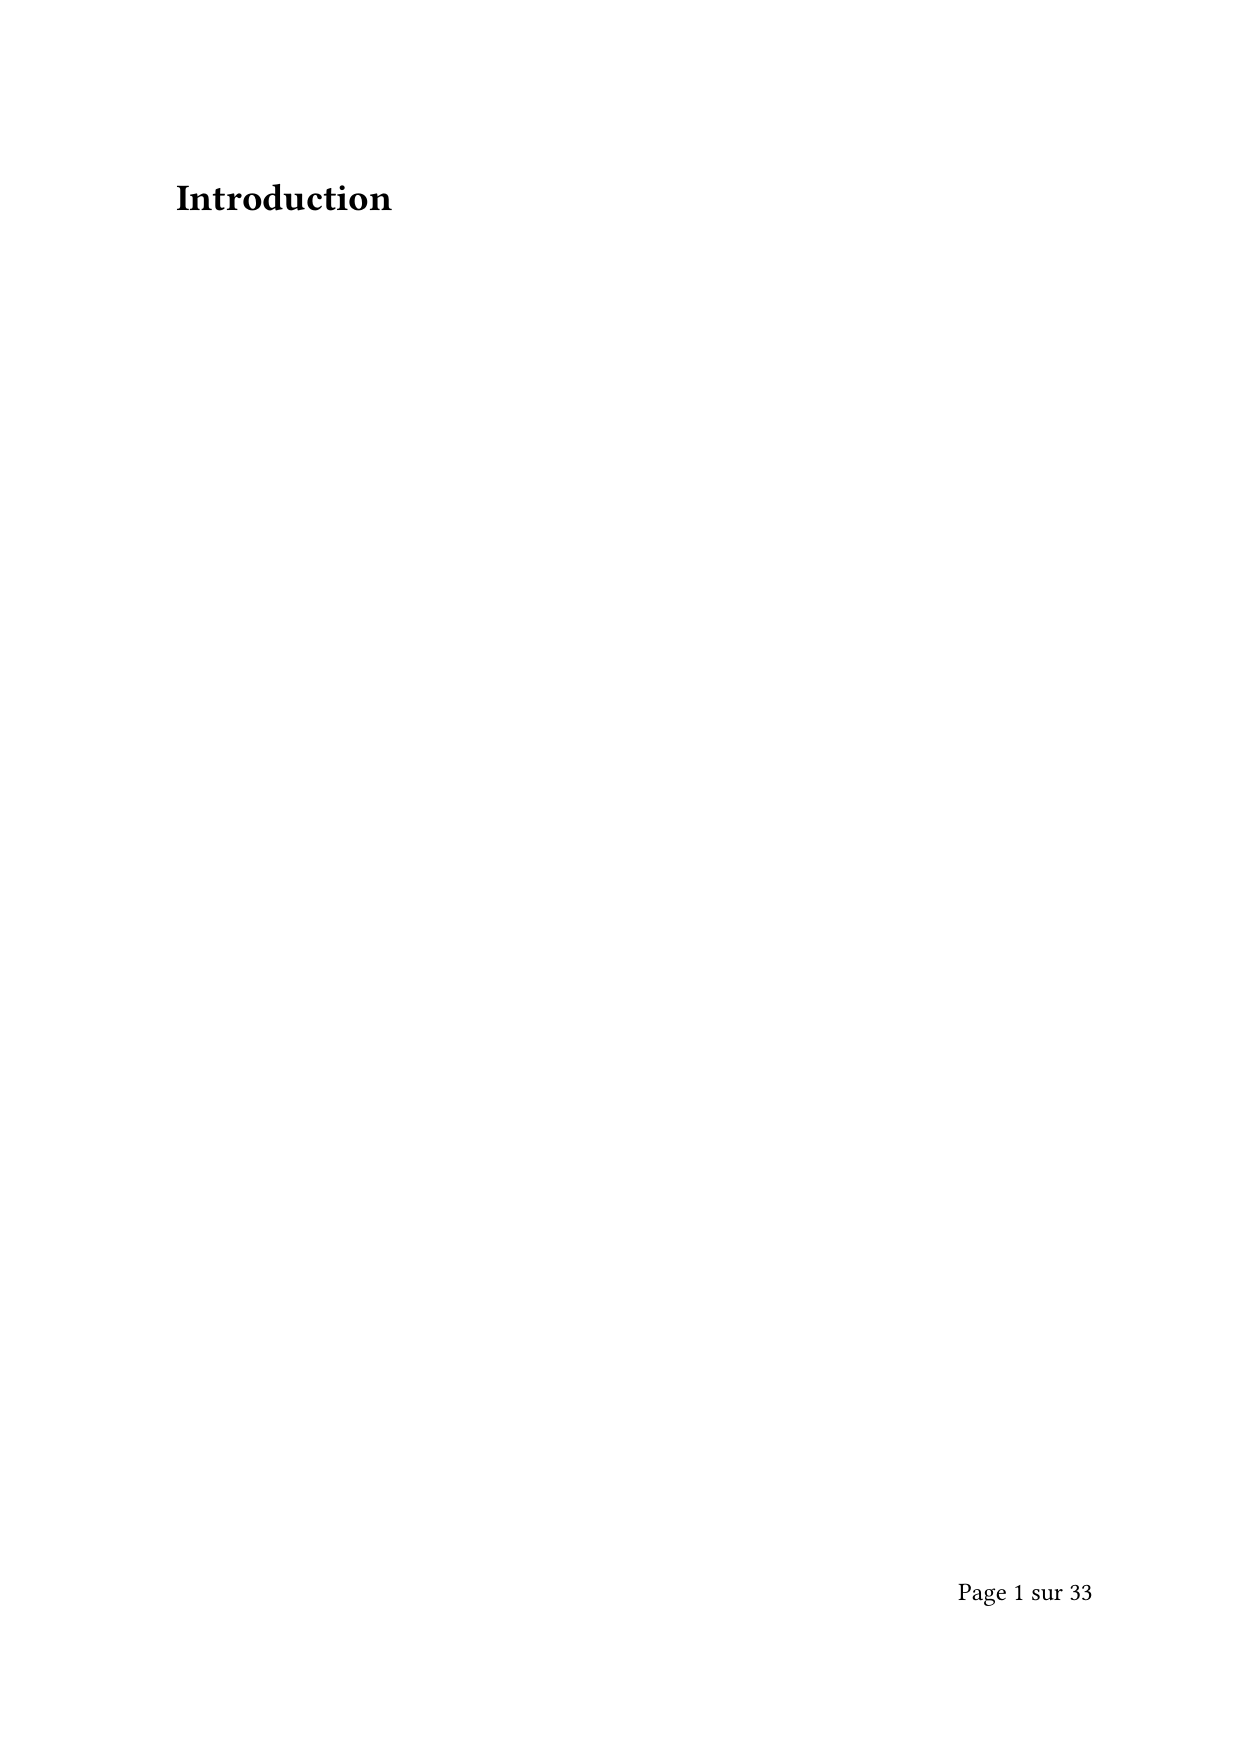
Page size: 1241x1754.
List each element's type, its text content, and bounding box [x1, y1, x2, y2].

subtitle Introduction [148, 177, 1093, 220]
